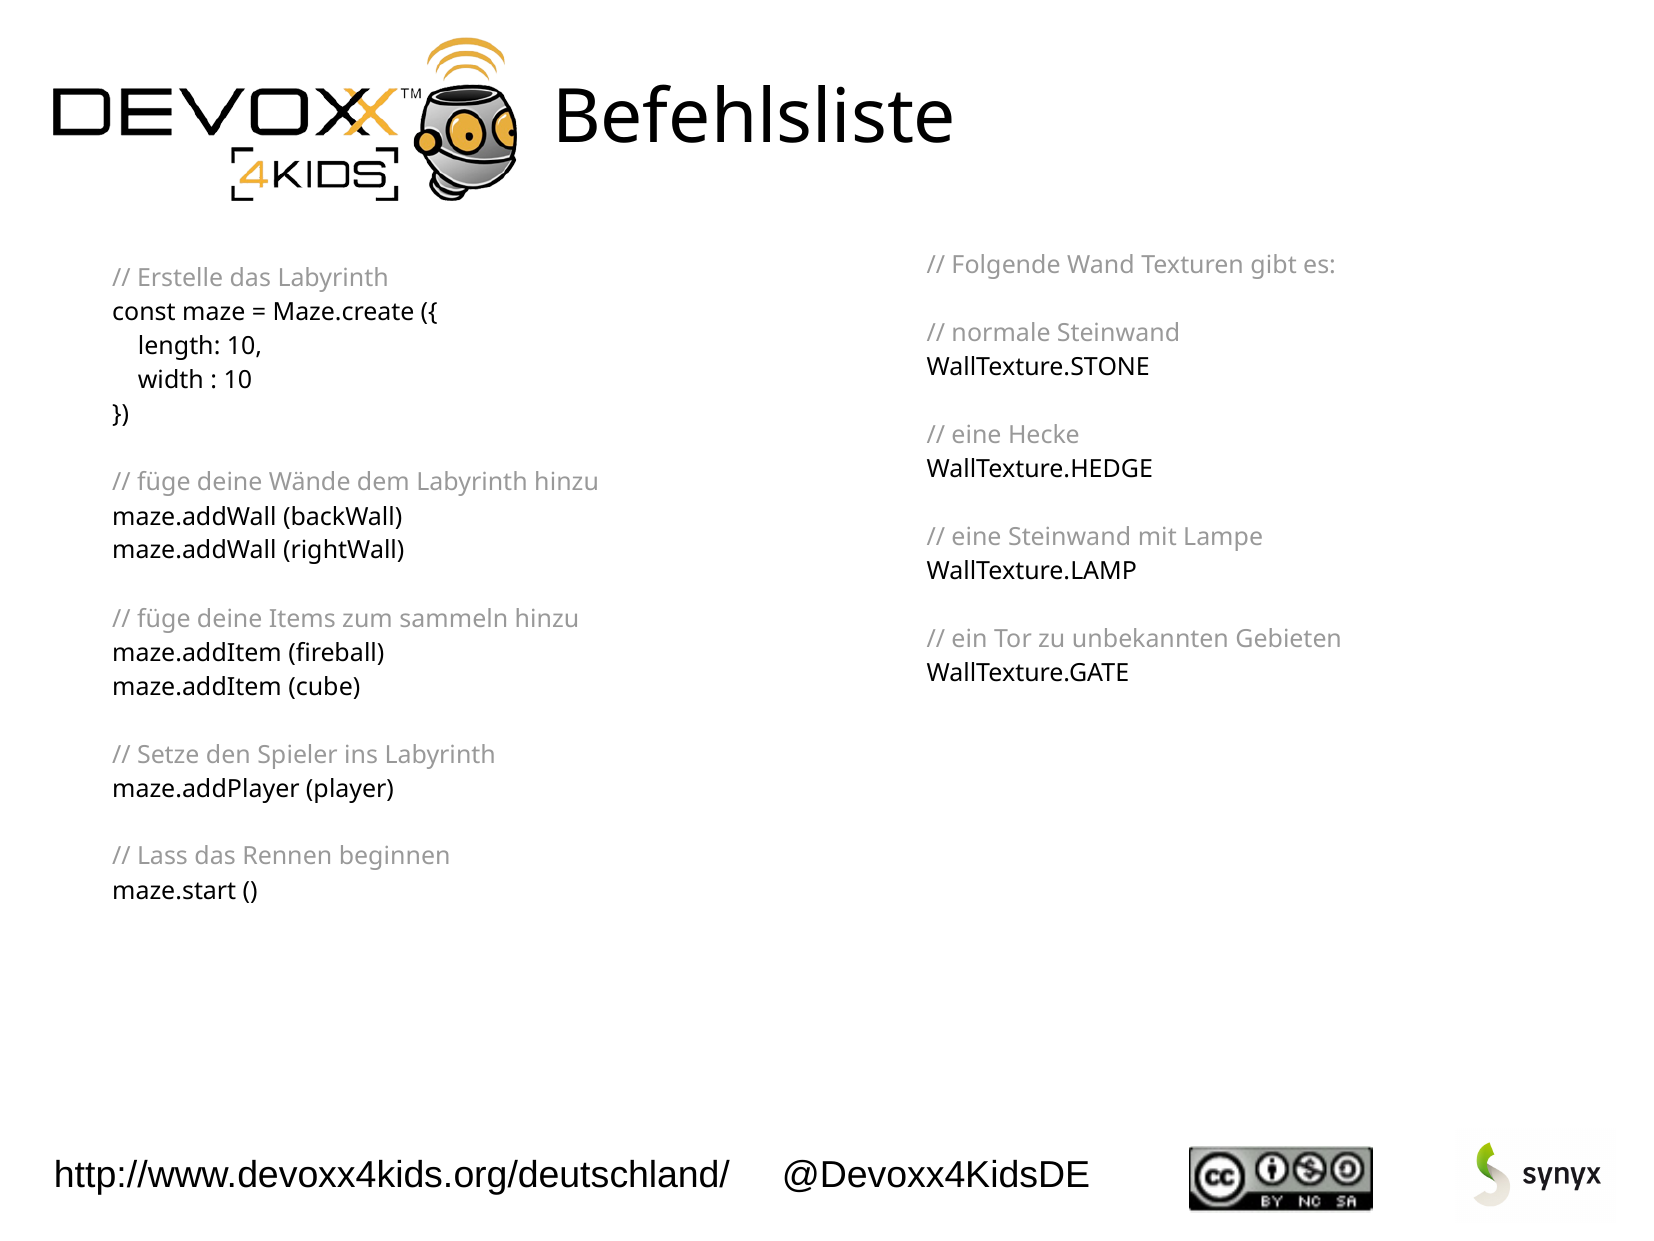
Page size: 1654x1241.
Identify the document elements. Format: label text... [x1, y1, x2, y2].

picture [1189, 1146, 1373, 1213]
text_box // Erstelle das Labyrinth const maze = Maze.create ({ length: 10, width : 10 }) // füge deine Wände dem Labyrinth hinzu maze.addWall (backWall) maze.addWall (rightWall) // füge deine Items zum sammeln hinzu maze.addItem (fireball) maze.addItem (cube) // Setze den Spieler ins Labyrinth maze.addPlayer (player) // Lass das Rennen beginnen maze.start () [97, 252, 932, 1045]
text_box // Folgende Wand Texturen gibt es: // normale Steinwand WallTexture.STONE // eine Hecke WallTexture.HEDGE // eine Steinwand mit Lampe WallTexture.LAMP // ein Tor zu unbekannten Gebieten WallTexture.GATE [911, 239, 1508, 761]
picture [53, 37, 517, 201]
title Befehlsliste [537, 60, 1603, 187]
picture [1455, 1128, 1616, 1223]
